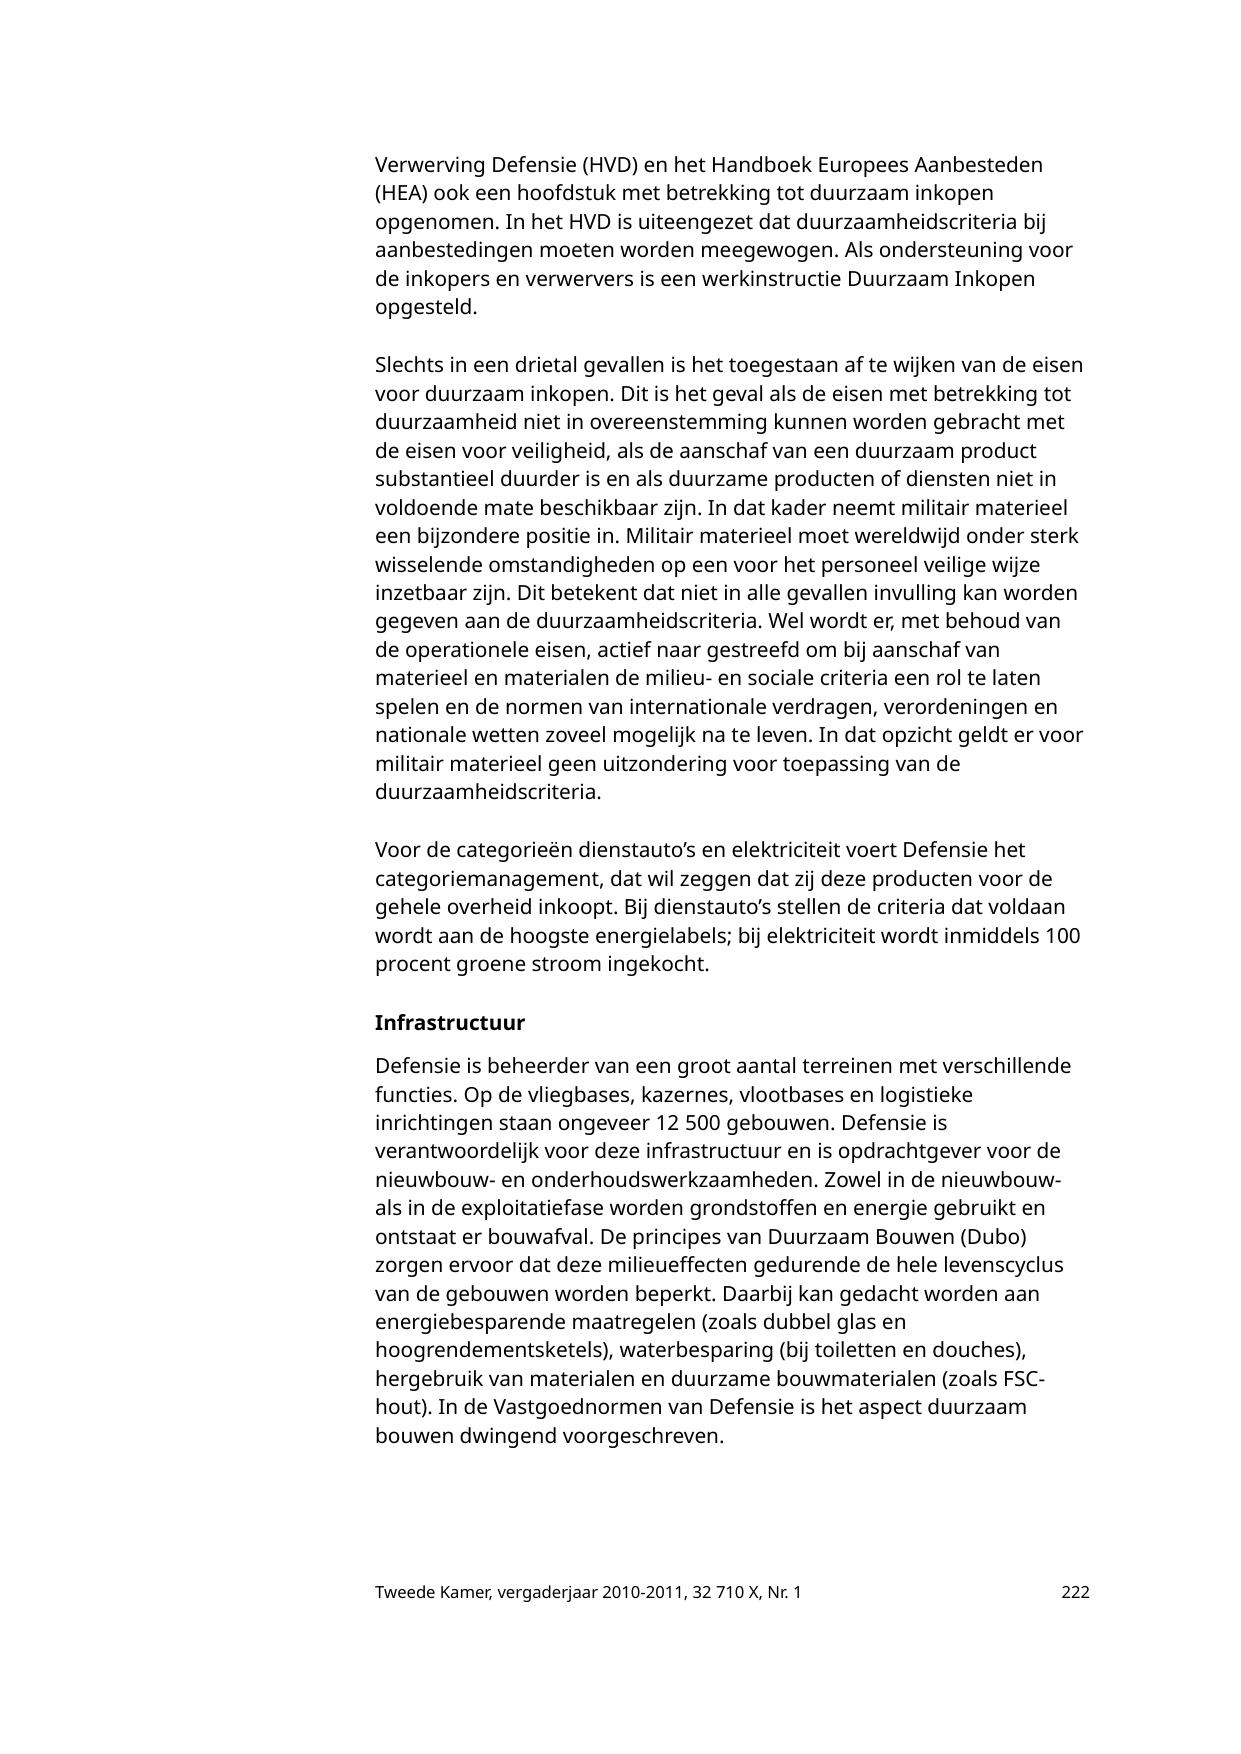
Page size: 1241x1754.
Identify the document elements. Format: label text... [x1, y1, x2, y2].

text Slechts in een drietal gevallen is het toegestaan af te wijken van de eisen voor duurzaam inkopen. Dit is het geval als de eisen met betrekking tot duurzaamheid niet in overeenstemming kunnen worden gebracht met de eisen voor veiligheid, als de aanschaf van een duurzaam product substantieel duurder is en als duurzame producten of diensten niet in voldoende mate beschikbaar zijn. In dat kader neemt militair materieel een bijzondere positie in. Militair materieel moet wereldwijd onder sterk wisselende omstandigheden op een voor het personeel veilige wijze inzetbaar zijn. Dit betekent dat niet in alle gevallen invulling kan worden gegeven aan de duurzaamheidscriteria. Wel wordt er, met behoud van de operationele eisen, actief naar gestreefd om bij aanschaf van materieel en materialen de milieu- en sociale criteria een rol te laten spelen en de normen van internationale verdragen, verordeningen en nationale wetten zoveel mogelijk na te leven. In dat opzicht geldt er voor militair materieel geen uitzondering voor toepassing van de duurzaamheidscriteria. [375, 351, 1090, 806]
text Verwerving Defensie (HVD) en het Handboek Europees Aanbesteden (HEA) ook een hoofdstuk met betrekking tot duurzaam inkopen opgenomen. In het HVD is uiteengezet dat duurzaamheidscriteria bij aanbestedingen moeten worden meegewogen. Als ondersteuning voor de inkopers en verwervers is een werkinstructie Duurzaam Inkopen opgesteld. [375, 150, 1090, 321]
text Defensie is beheerder van een groot aantal terreinen met verschillende functies. Op de vliegbases, kazernes, vlootbases en logistieke inrichtingen staan ongeveer 12 500 gebouwen. Defensie is verantwoordelijk voor deze infrastructuur en is opdrachtgever voor de nieuwbouw- en onderhoudswerkzaamheden. Zowel in de nieuwbouw- als in de exploitatiefase worden grondstoffen en energie gebruikt en ontstaat er bouwafval. De principes van Duurzaam Bouwen (Dubo) zorgen ervoor dat deze milieueffecten gedurende de hele levenscyclus van de gebouwen worden beperkt. Daarbij kan gedacht worden aan energiebesparende maatregelen (zoals dubbel glas en hoogrendementsketels), waterbesparing (bij toiletten en douches), hergebruik van materialen en duurzame bouwmaterialen (zoals FSC-hout). In de Vastgoednormen van Defensie is het aspect duurzaam bouwen dwingend voorgeschreven. [375, 1051, 1090, 1449]
text Infrastructuur [375, 1008, 1090, 1036]
text Voor de categorieën dienstauto’s en elektriciteit voert Defensie het categoriemanagement, dat wil zeggen dat zij deze producten voor de gehele overheid inkoopt. Bij dienstauto’s stellen de criteria dat voldaan wordt aan de hoogste energielabels; bij elektriciteit wordt inmiddels 100 procent groene stroom ingekocht. [375, 836, 1090, 978]
